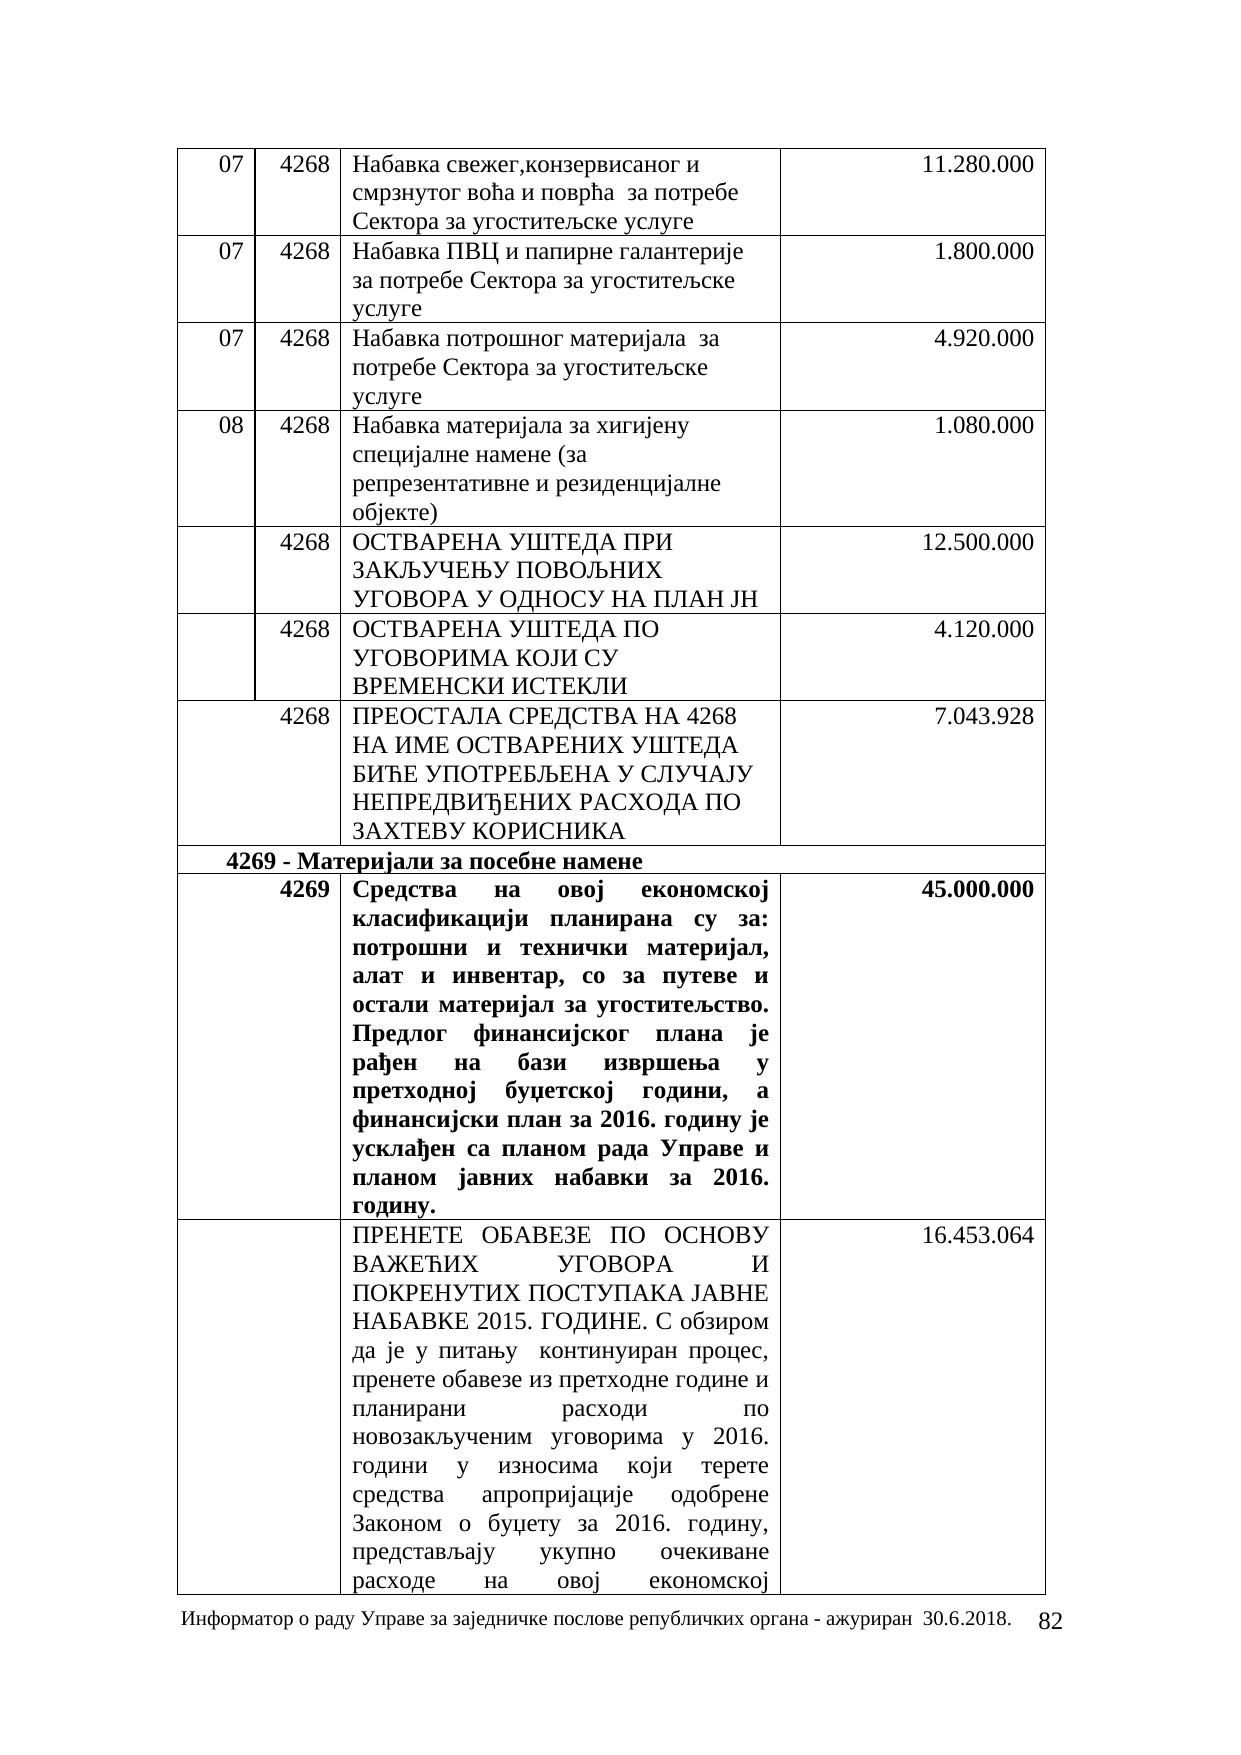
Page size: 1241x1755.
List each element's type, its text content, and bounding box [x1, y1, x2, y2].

table_cell 16.453.064 [781, 1220, 1045, 1594]
table_cell 45.000.000 [781, 874, 1045, 1219]
table_cell ОСТВАРЕНА УШТЕДА ПО УГОВОРИМА КОЈИ СУ ВРЕМЕНСКИ ИСТЕКЛИ [341, 614, 780, 700]
table_cell ПРЕОСТАЛА СРЕДСТВА НА 4268 НА ИМЕ ОСТВАРЕНИХ УШТЕДА БИЋЕ УПОТРЕБЉЕНА У СЛУЧАЈУ НЕПРЕДВИЂЕНИХ РАСХОДА ПО ЗАХТЕВУ КОРИСНИКА [341, 701, 780, 845]
table_cell 4269 - Материјали за посебне намене [178, 846, 1045, 873]
table_cell 1.080.000 [781, 411, 1045, 526]
table_cell 11.280.000 [781, 149, 1045, 235]
table_cell [178, 614, 254, 700]
table_cell Набавка материјала за хигијену специјалне намене (за репрезентативне и резиденцијалне објекте) [341, 411, 780, 526]
table_cell 4.920.000 [781, 323, 1045, 409]
table_cell 4268 [178, 701, 340, 845]
table_cell Набавка потрошног материјала за потребе Сектора за угоститељске услуге [341, 323, 780, 409]
table_cell 4268 [256, 411, 340, 526]
table_cell 4268 [256, 527, 340, 613]
table_cell 4268 [256, 149, 340, 235]
table_cell 4268 [256, 323, 340, 409]
table_cell 07 [178, 236, 254, 322]
table_cell 12.500.000 [781, 527, 1045, 613]
table_cell 4268 [256, 236, 340, 322]
table_cell 08 [178, 411, 254, 526]
table_cell 1.800.000 [781, 236, 1045, 322]
table_cell Набавка ПВЦ и папирне галантерије за потребе Сектора за угоститељске услуге [341, 236, 780, 322]
table_cell 4.120.000 [781, 614, 1045, 700]
table_cell Набавка свежег,конзервисаног и смрзнутог воћа и поврћа за потребе Сектора за угоститељске услуге [341, 149, 780, 235]
table_cell Средства на овој економској класификацији планирана су за: потрошни и технички материјал, алат и инвентар, со за путеве и остали материјал за угоститељство. Предлог финансијског плана је рађен на бази извршења у претходној буџетској години, а финансијски план за 2016. годину је усклађен са планом рада Управе и планом јавних набавки за 2016. годину. [341, 874, 780, 1219]
table_cell [178, 1220, 340, 1594]
table_cell 4268 [256, 614, 340, 700]
table_cell 07 [178, 323, 254, 409]
table_cell ПРЕНЕТЕ ОБАВЕЗЕ ПО ОСНОВУ ВАЖЕЋИХ УГОВОРА И ПОКРЕНУТИХ ПОСТУПАКА ЈАВНЕ НАБАВКЕ 2015. ГОДИНЕ. С обзиром да је у питању континуиран процес, пренете обавезе из претходне године и планирани расходи по новозакљученим уговорима у 2016. години у износима који терете средства апропријације одобрене Законом о буџету за 2016. годину, представљају укупно очекиване расходе на овој економској [341, 1220, 780, 1594]
table_cell 07 [178, 149, 254, 235]
table_cell 7.043.928 [781, 701, 1045, 845]
table_cell 4269 [178, 874, 340, 1219]
table_cell [178, 527, 254, 613]
table_cell ОСТВАРЕНА УШТЕДА ПРИ ЗАКЉУЧЕЊУ ПОВОЉНИХ УГОВОРА У ОДНОСУ НА ПЛАН ЈН [341, 527, 780, 613]
